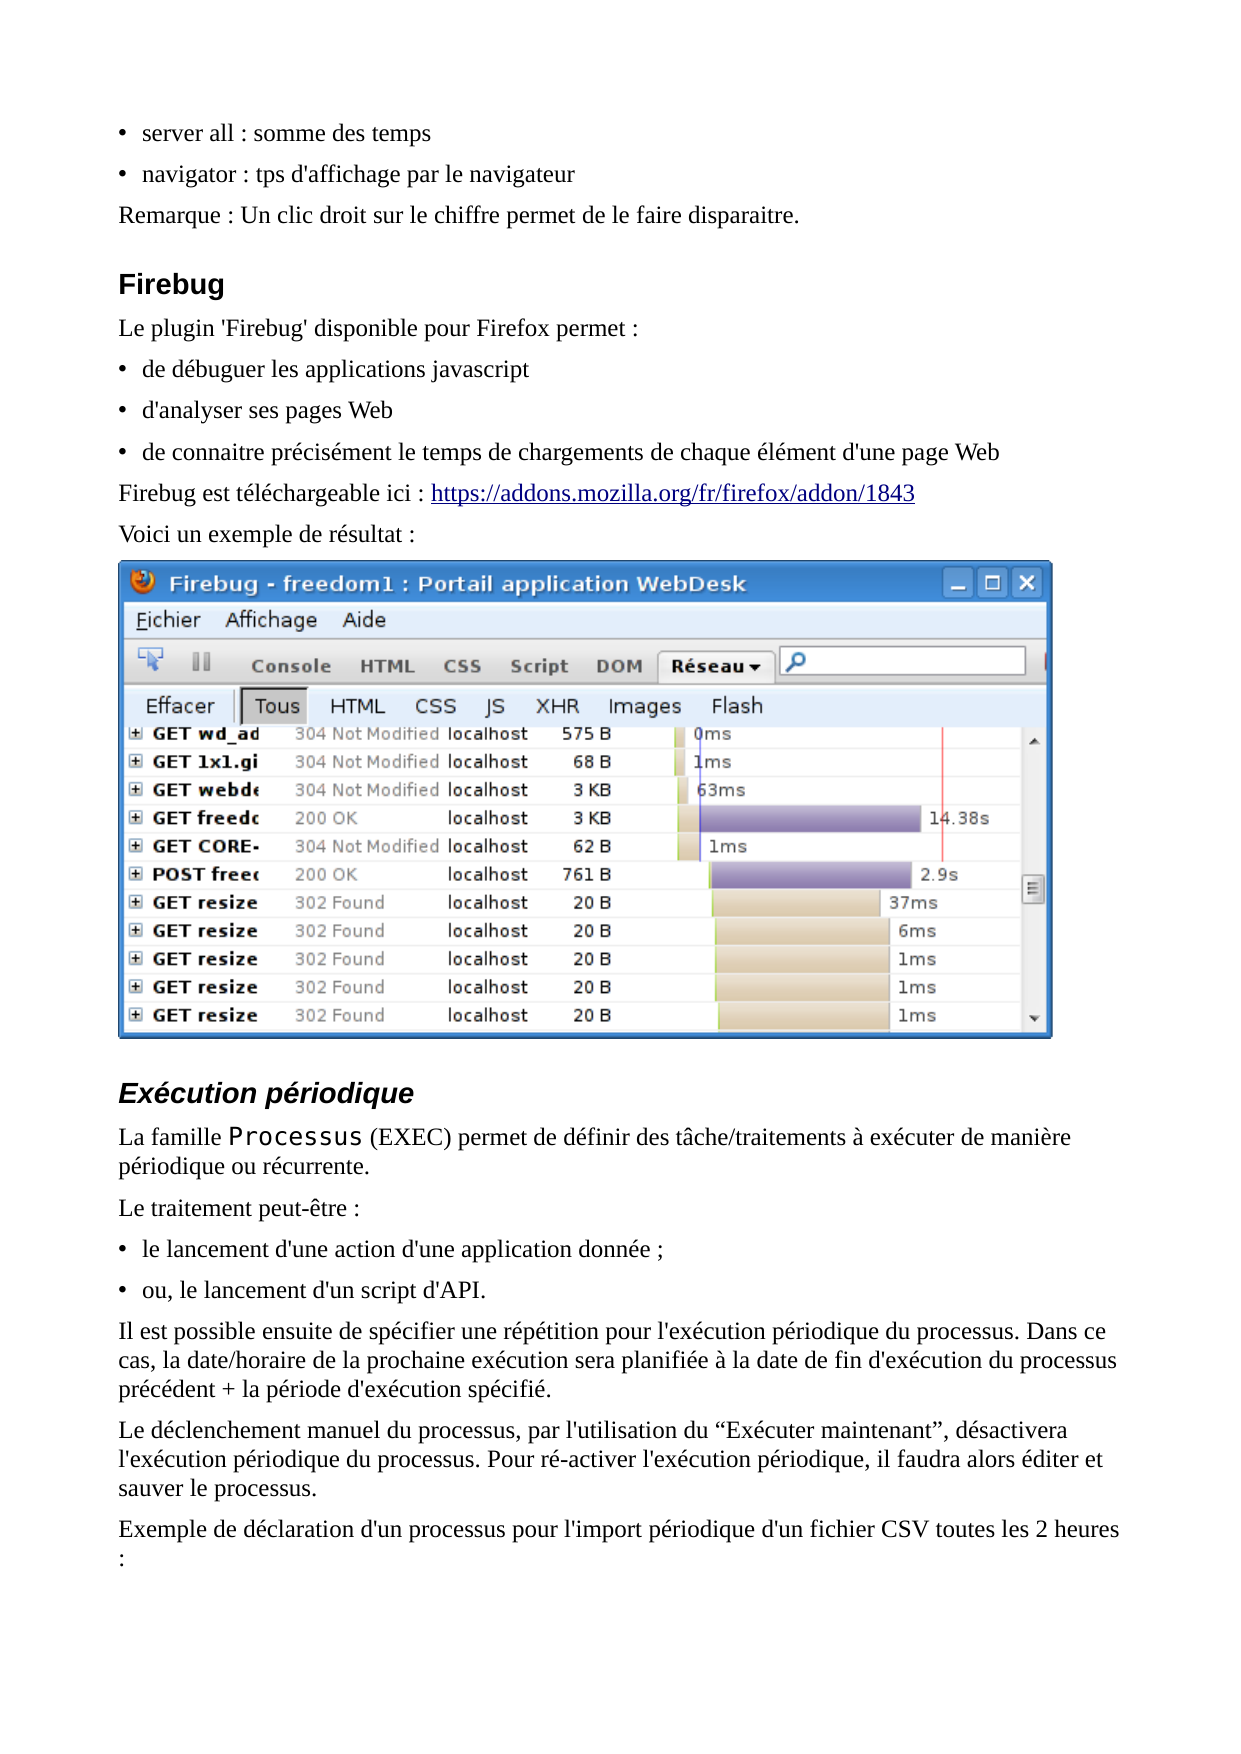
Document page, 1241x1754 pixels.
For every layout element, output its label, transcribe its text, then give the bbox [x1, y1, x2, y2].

list de connaitre précisément le temps de chargements de chaque élément d'une page Web [118, 437, 1122, 465]
list server all : somme des temps [118, 118, 1122, 147]
text Exemple de déclaration d'un processus pour l'import périodique d'un fichier CSV toutes les 2 heures : [118, 1514, 1122, 1571]
text Le déclenchement manuel du processus, par l'utilisation du “Exécuter maintenant”, désactivera l'exécution périodique du processus. Pour ré-activer l'exécution périodique, il faudra alors éditer et sauver le processus. [118, 1415, 1122, 1501]
list de débuguer les applications javascript [118, 354, 1122, 383]
list le lancement d'une action d'une application donnée ; [118, 1234, 1122, 1263]
text Remarque : Un clic droit sur le chiffre permet de le faire disparaitre. [118, 201, 1122, 229]
subtitle Exécution périodique [118, 1076, 1122, 1109]
list navigator : tps d'affichage par le navigateur [118, 159, 1122, 188]
text Le traitement peut-être : [118, 1193, 1122, 1221]
subtitle Firebug [118, 267, 1122, 300]
list ou, le lancement d'un script d'API. [118, 1275, 1122, 1304]
text Voici un exemple de résultat : [118, 519, 1122, 548]
picture [118, 560, 1053, 1039]
text La famille Processus (EXEC) permet de définir des tâche/traitements à exécuter de manière périodique ou récurrente. [118, 1122, 1122, 1180]
text Il est possible ensuite de spécifier une répétition pour l'exécution périodique du processus. Dans ce cas, la date/horaire de la prochaine exécution sera planifiée à la date de fin d'exécution du processus précédent + la période d'exécution spécifié. [118, 1316, 1122, 1403]
list d'analyser ses pages Web [118, 395, 1122, 424]
text Le plugin 'Firebug' disponible pour Firefox permet : [118, 313, 1122, 342]
text Firebug est téléchargeable ici : https://addons.mozilla.org/fr/firefox/addon/1843 [118, 478, 1122, 507]
